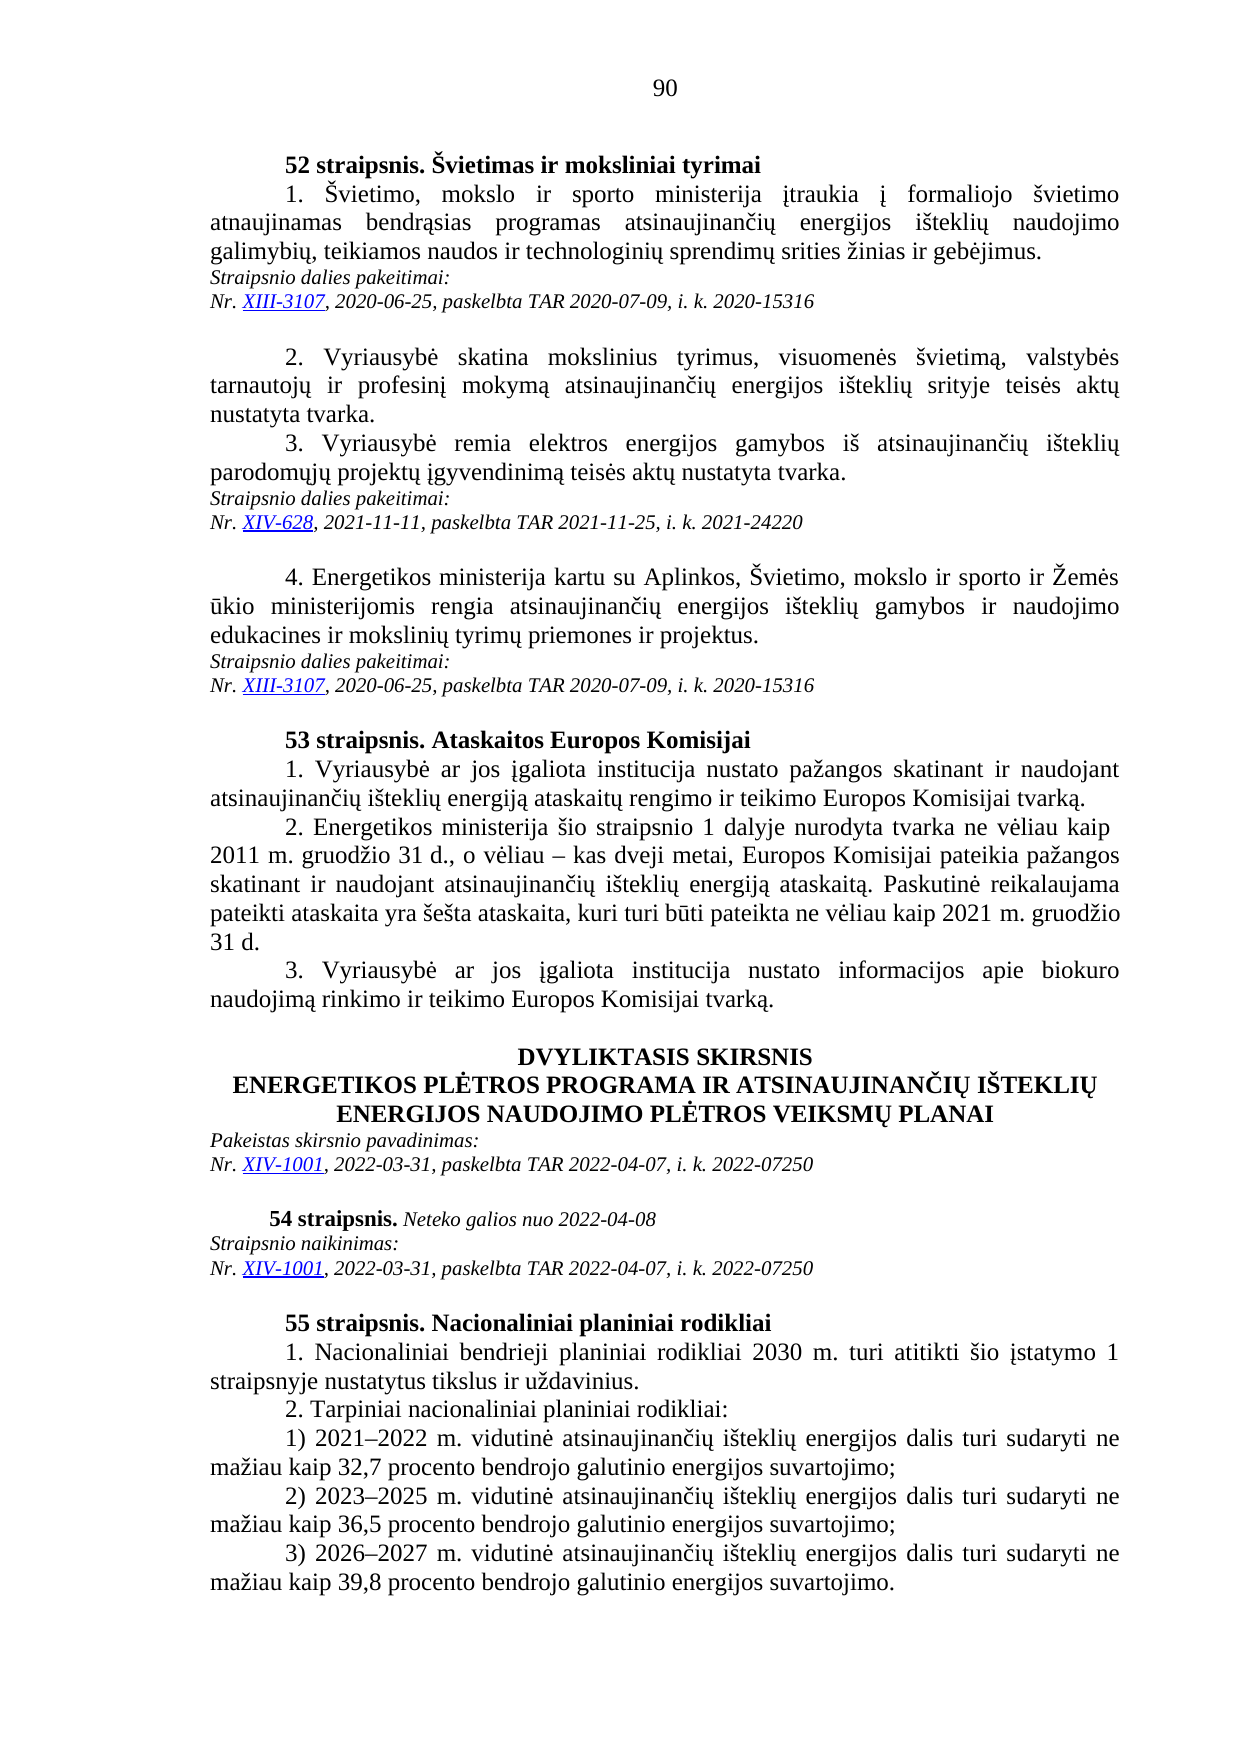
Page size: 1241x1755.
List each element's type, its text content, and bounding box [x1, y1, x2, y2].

text 55 straipsnis. Nacionaliniai planiniai rodikliai [210, 1308, 1120, 1337]
text Straipsnio dalies pakeitimai: [210, 486, 1120, 510]
text 2. Vyriausybė skatina mokslinius tyrimus, visuomenės švietimą, valstybės tarnautojų ir profesinį mokymą atsinaujinančių energijos išteklių srityje teisės aktų nustatyta tvarka. [210, 342, 1120, 428]
text Straipsnio naikinimas: [210, 1231, 1120, 1255]
text Nr. XIV-1001, 2022-03-31, paskelbta TAR 2022-04-07, i. k. 2022-07250 [210, 1255, 1120, 1279]
text Nr. XIV-1001, 2022-03-31, paskelbta TAR 2022-04-07, i. k. 2022-07250 [210, 1152, 1120, 1176]
text 3) 2026–2027 m. vidutinė atsinaujinančių išteklių energijos dalis turi sudaryti ne mažiau kaip 39,8 procento bendrojo galutinio energijos suvartojimo. [210, 1538, 1120, 1596]
text 1. Vyriausybė ar jos įgaliota institucija nustato pažangos skatinant ir naudojant atsinaujinančių išteklių energiją ataskaitų rengimo ir teikimo Europos Komisijai tvarką. [210, 754, 1120, 812]
text Nr. XIV-628, 2021-11-11, paskelbta TAR 2021-11-25, i. k. 2021-24220 [210, 510, 1120, 534]
text 52 straipsnis. Švietimas ir moksliniai tyrimai [210, 150, 1120, 179]
text 2) 2023–2025 m. vidutinė atsinaujinančių išteklių energijos dalis turi sudaryti ne mažiau kaip 36,5 procento bendrojo galutinio energijos suvartojimo; [210, 1481, 1120, 1538]
text Nr. XIII-3107, 2020-06-25, paskelbta TAR 2020-07-09, i. k. 2020-15316 [210, 673, 1120, 697]
text 54 straipsnis. Neteko galios nuo 2022-04-08 [210, 1205, 1120, 1231]
text 3. Vyriausybė ar jos įgaliota institucija nustato informacijos apie biokuro naudojimą rinkimo ir teikimo Europos Komisijai tvarką. [210, 956, 1120, 1013]
text 1. Nacionaliniai bendrieji planiniai rodikliai 2030 m. turi atitikti šio įstatymo 1 straipsnyje nustatytus tikslus ir uždavinius. [210, 1337, 1120, 1394]
text 53 straipsnis. Ataskaitos Europos Komisijai [210, 726, 1120, 754]
text ENERGETIKOS PLĖTROS PROGRAMA IR ATSINAUJINANČIŲ IŠTEKLIŲ ENERGIJOS NAUDOJIMO PLĖTROS VEIKSMŲ PLANAI [210, 1071, 1120, 1128]
text 1. Švietimo, mokslo ir sporto ministerija įtraukia į formaliojo švietimo atnaujinamas bendrąsias programas atsinaujinančių energijos išteklių naudojimo galimybių, teikiamos naudos ir technologinių sprendimų srities žinias ir gebėjimus. [210, 179, 1120, 265]
text 1) 2021–2022 m. vidutinė atsinaujinančių išteklių energijos dalis turi sudaryti ne mažiau kaip 32,7 procento bendrojo galutinio energijos suvartojimo; [210, 1423, 1120, 1481]
text DVYLIKTASIS SKIRSNIS [210, 1042, 1120, 1071]
text Pakeistas skirsnio pavadinimas: [210, 1128, 1120, 1152]
text Nr. XIII-3107, 2020-06-25, paskelbta TAR 2020-07-09, i. k. 2020-15316 [210, 289, 1120, 313]
text 4. Energetikos ministerija kartu su Aplinkos, Švietimo, mokslo ir sporto ir Žemės ūkio ministerijomis rengia atsinaujinančių energijos išteklių gamybos ir naudojimo edukacines ir mokslinių tyrimų priemones ir projektus. [210, 562, 1120, 649]
text 3. Vyriausybė remia elektros energijos gamybos iš atsinaujinančių išteklių parodomųjų projektų įgyvendinimą teisės aktų nustatyta tvarka. [210, 428, 1120, 486]
text 2. Tarpiniai nacionaliniai planiniai rodikliai: [210, 1394, 1120, 1423]
text Straipsnio dalies pakeitimai: [210, 265, 1120, 289]
text Straipsnio dalies pakeitimai: [210, 649, 1120, 673]
text 2. Energetikos ministerija šio straipsnio 1 dalyje nurodyta tvarka ne vėliau kaip 2011 m. gruodžio 31 d., o vėliau – kas dveji metai, Europos Komisijai pateikia pažangos skatinant ir naudojant atsinaujinančių išteklių energiją ataskaitą. Paskutinė reikalaujama pateikti ataskaita yra šešta ataskaita, kuri turi būti pateikta ne vėliau kaip 2021 m. gruodžio 31 d. [210, 812, 1120, 956]
